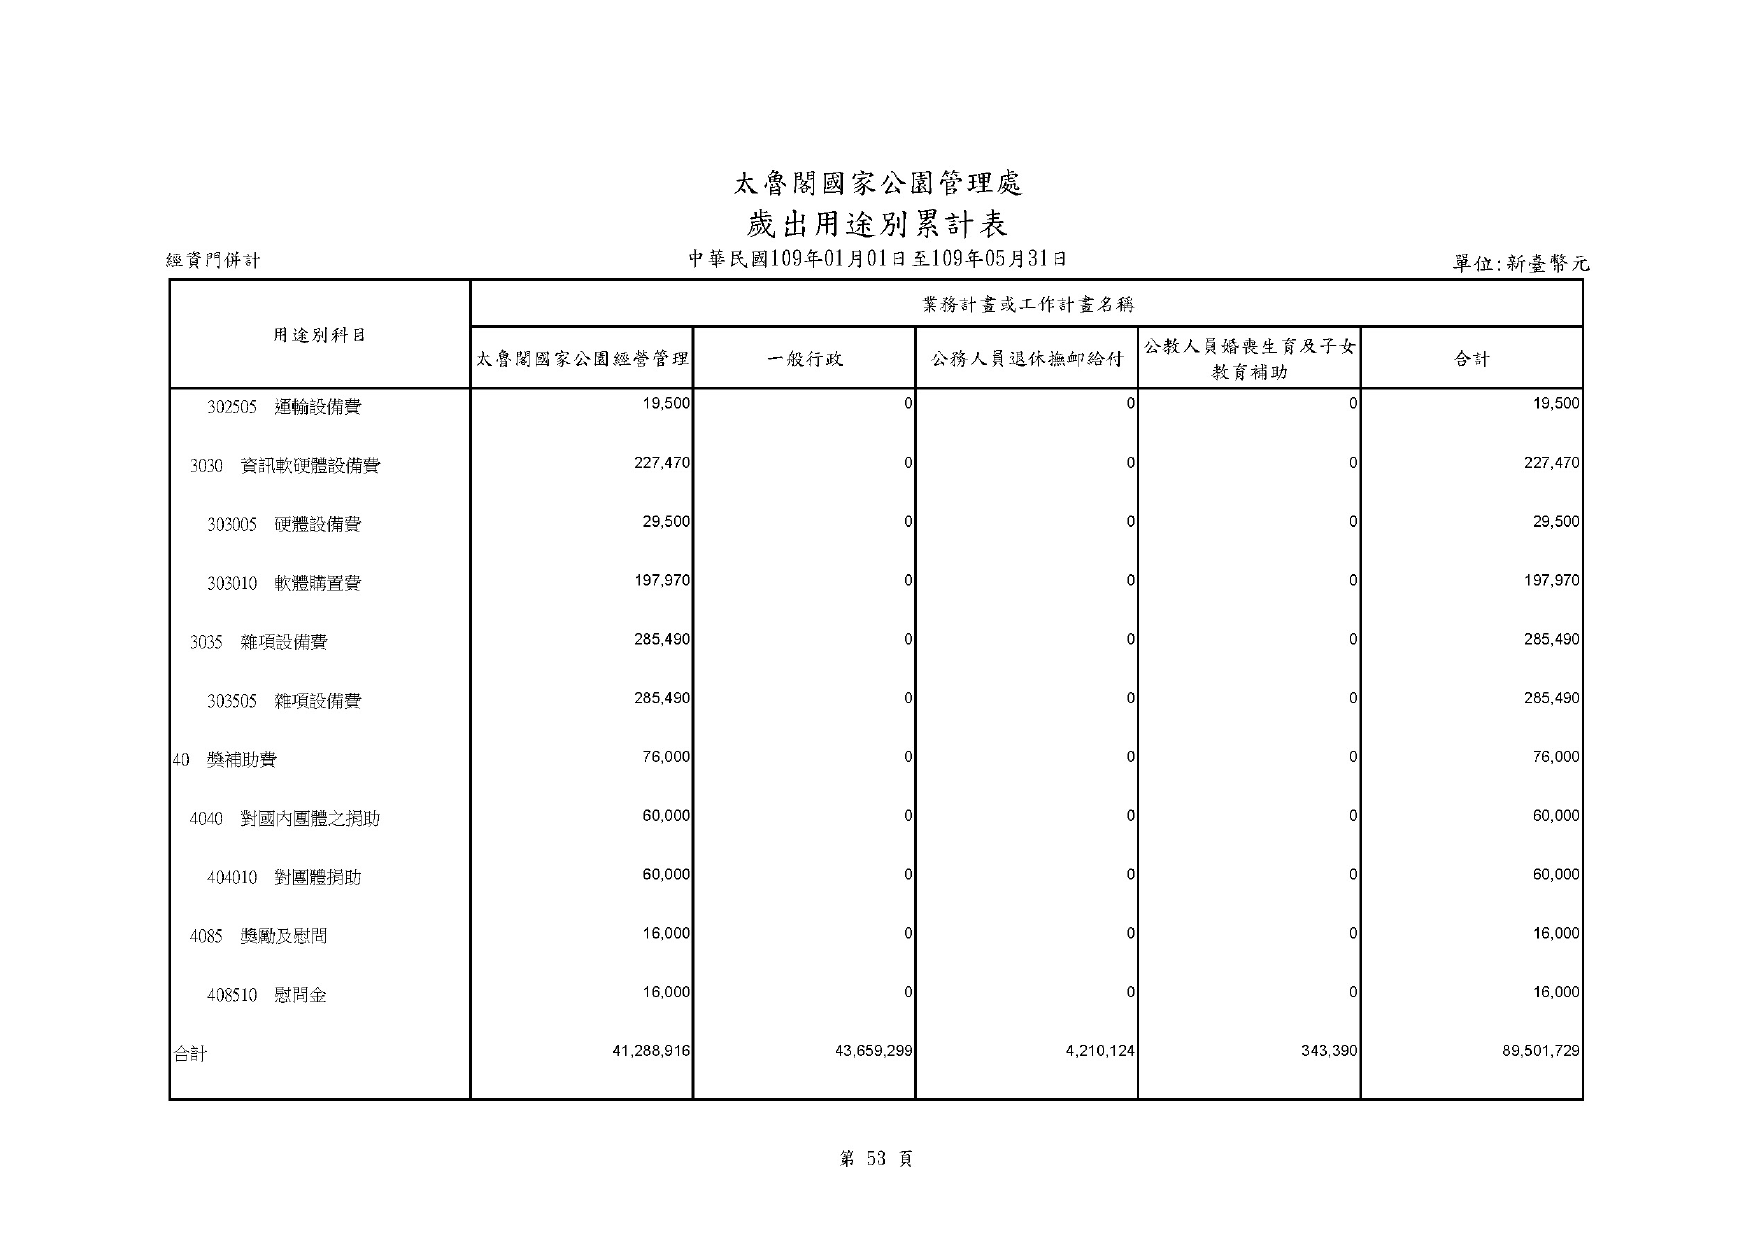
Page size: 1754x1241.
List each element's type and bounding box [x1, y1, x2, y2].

picture [59, 59, 1695, 1216]
